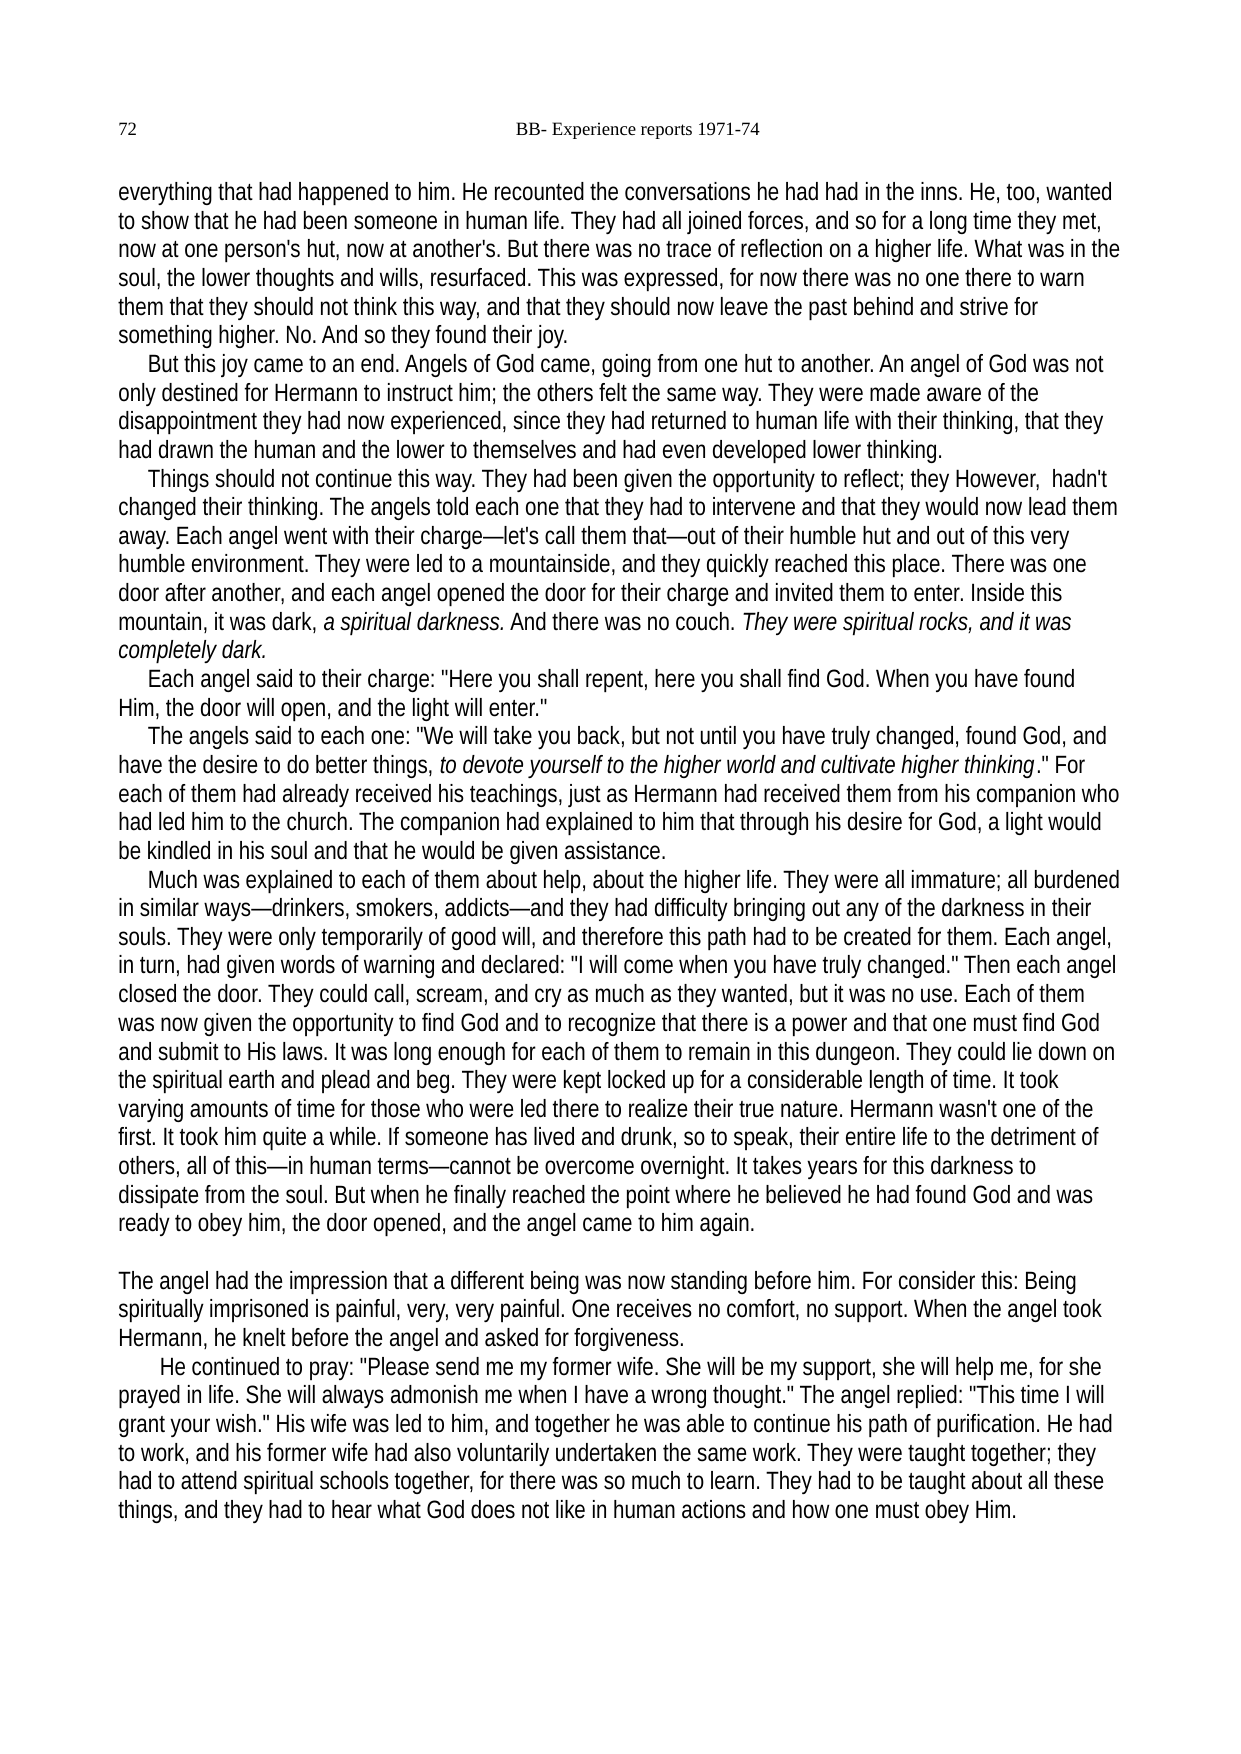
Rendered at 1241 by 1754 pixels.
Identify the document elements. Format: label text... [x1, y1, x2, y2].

text The angels said to each one: "We will take you back, but not until you have truly changed, found God, and have the desire to do better things, to devote yourself to the higher world and cultivate higher thinking." For each of them had already received his teachings, just as Hermann had received them from his companion who had led him to the church. The companion had explained to him that through his desire for God, a light would be kindled in his soul and that he would be given assistance. [118, 721, 1123, 864]
text The angel had the impression that a different being was now standing before him. For consider this: Being spiritually imprisoned is painful, very, very painful. One receives no comfort, no support. When the angel took Hermann, he knelt before the angel and asked for forgiveness. [118, 1266, 1123, 1352]
text Each angel said to their charge: "Here you shall repent, here you shall find God. When you have found Him, the door will open, and the light will enter." [118, 664, 1123, 721]
text But this joy came to an end. Angels of God came, going from one hut to another. An angel of God was not only destined for Hermann to instruct him; the others felt the same way. They were made aware of the disappointment they had now experienced, since they had returned to human life with their thinking, that they had drawn the human and the lower to themselves and had even developed lower thinking. [118, 349, 1123, 463]
text Much was explained to each of them about help, about the higher life. They were all immature; all burdened in similar ways—drinkers, smokers, addicts—and they had difficulty bringing out any of the darkness in their souls. They were only temporarily of good will, and therefore this path had to be created for them. Each angel, in turn, had given words of warning and declared: "I will come when you have truly changed." Then each angel closed the door. They could call, scream, and cry as much as they wanted, but it was no use. Each of them was now given the opportunity to find God and to recognize that there is a power and that one must find God and submit to His laws. It was long enough for each of them to remain in this dungeon. They could lie down on the spiritual earth and plead and beg. They were kept locked up for a considerable length of time. It took varying amounts of time for those who were led there to realize their true nature. Hermann wasn't one of the first. It took him quite a while. If someone has lived and drunk, so to speak, their entire life to the detriment of others, all of this—in human terms—cannot be overcome overnight. It takes years for this darkness to dissipate from the soul. But when he finally reached the point where he believed he had found God and was ready to obey him, the door opened, and the angel came to him again. [118, 864, 1123, 1237]
text everything that had happened to him. He recounted the conversations he had had in the inns. He, too, wanted to show that he had been someone in human life. They had all joined forces, and so for a long time they met, now at one person's hut, now at another's. But there was no trace of reflection on a higher life. What was in the soul, the lower thoughts and wills, resurfaced. This was expressed, for now there was no one there to warn them that they should not think this way, and that they should now leave the past behind and strive for something higher. No. And so they found their joy. [118, 177, 1123, 349]
text Things should not continue this way. They had been given the opportunity to reflect; they However, hadn't changed their thinking. The angels told each one that they had to intervene and that they would now lead them away. Each angel went with their charge—let's call them that—out of their humble hut and out of this very humble environment. They were led to a mountainside, and they quickly reached this place. There was one door after another, and each angel opened the door for their charge and invited them to enter. Inside this mountain, it was dark, a spiritual darkness. And there was no couch. They were spiritual rocks, and it was completely dark. [118, 463, 1123, 664]
text He continued to pray: "Please send me my former wife. She will be my support, she will help me, for she prayed in life. She will always admonish me when I have a wrong thought." The angel replied: "This time I will grant your wish." His wife was led to him, and together he was able to continue his path of purification. He had to work, and his former wife had also voluntarily undertaken the same work. They were taught together; they had to attend spiritual schools together, for there was so much to learn. They had to be taught about all these things, and they had to hear what God does not like in human actions and how one must obey Him. [118, 1352, 1123, 1523]
